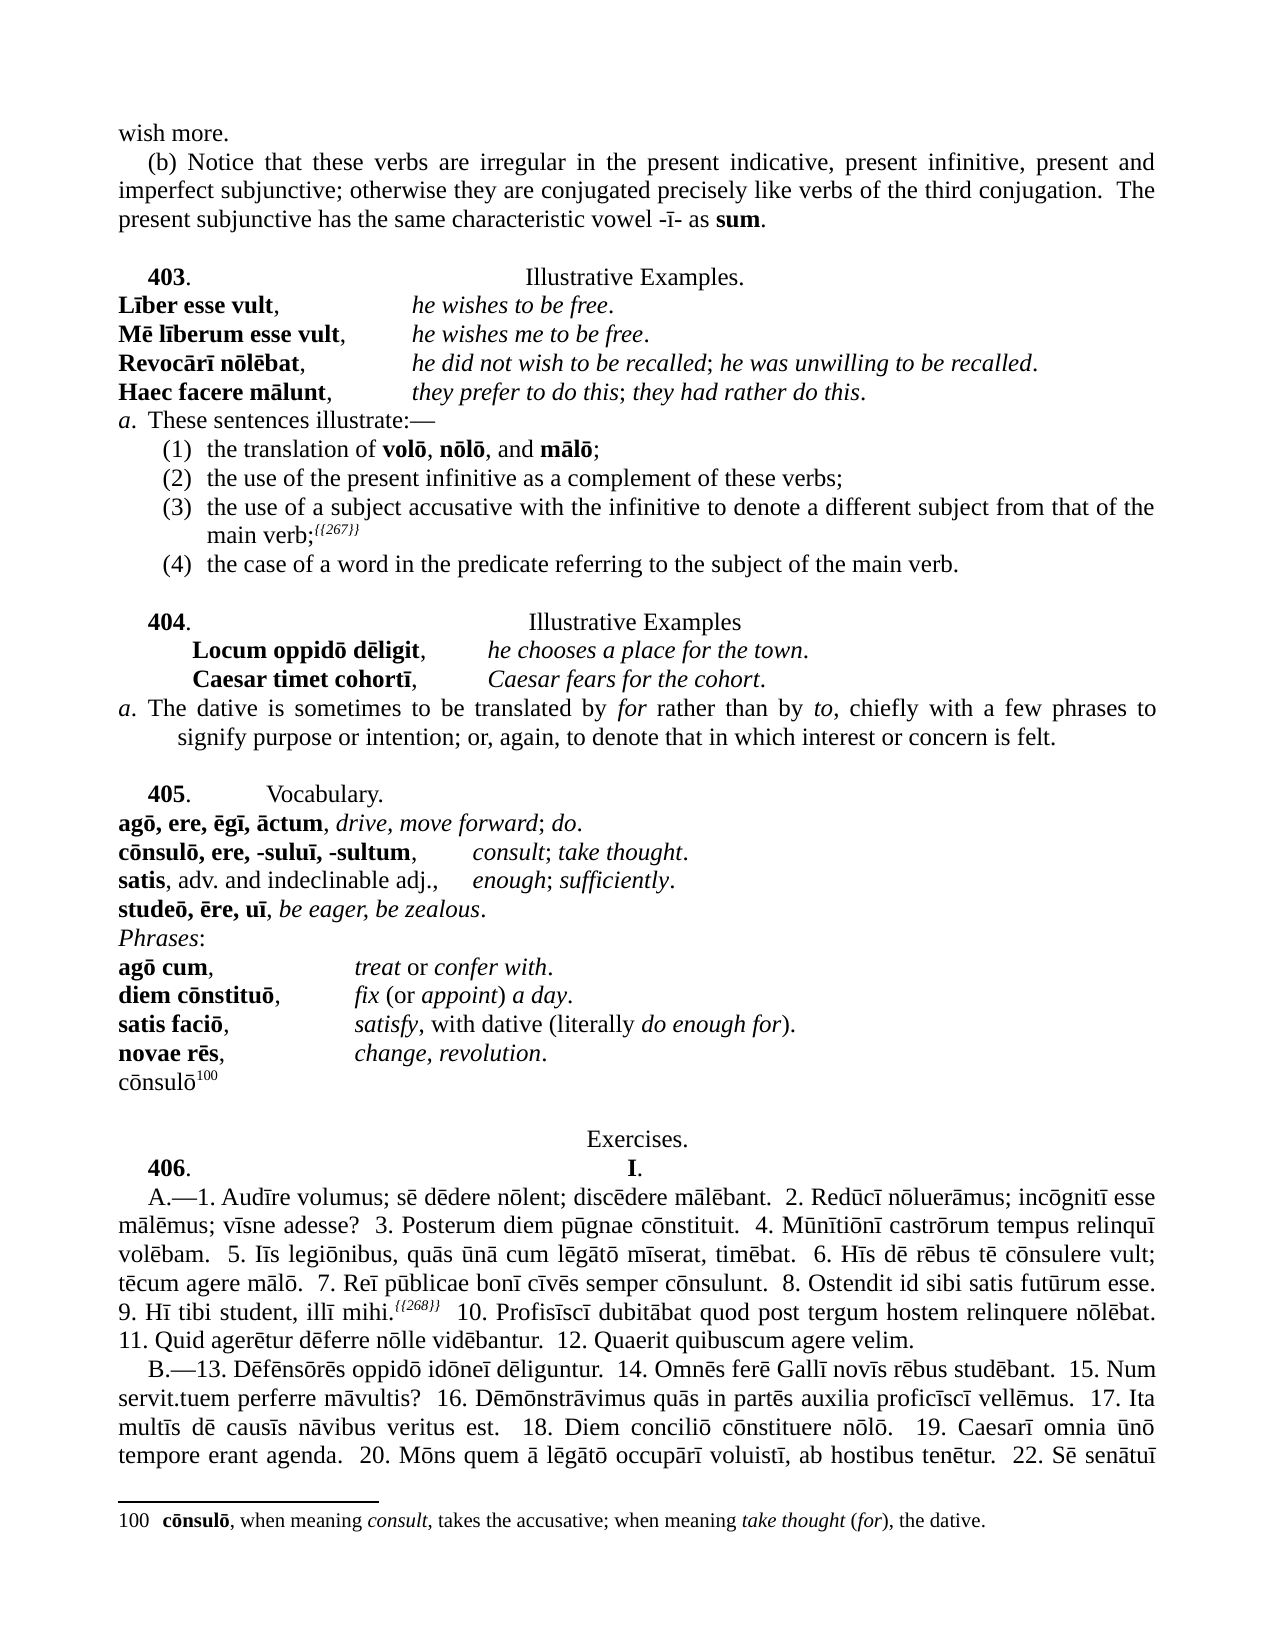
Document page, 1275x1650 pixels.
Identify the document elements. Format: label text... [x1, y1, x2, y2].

text 404. Illustrative Examples [118, 607, 1157, 636]
text (4) the case of a word in the predicate referring to the subject of the main verb. [162, 549, 1157, 578]
text wish more. [118, 118, 1157, 147]
text agō cum, treat or confer with. [118, 952, 1157, 981]
text a. The dative is sometimes to be translated by for rather than by to, chiefly with a few phrases to signify purpose or intention; or, again, to denote that in which interest or concern is felt. [118, 693, 1157, 751]
text (2) the use of the present infinitive as a complement of these verbs; [162, 463, 1157, 492]
text Revocārī nōlēbat, he did not wish to be recalled; he was unwilling to be recalled. [118, 348, 1157, 377]
text satis, adv. and indeclinable adj., enough; sufficiently. [118, 866, 1157, 894]
text B.—13. Dēfēnsōrēs oppidō idōneī dēliguntur. 14. Omnēs ferē Gallī novīs rēbus studēbant. 15. Num servit.tuem perferre māvultis? 16. Dēmōnstrāvimus quās in partēs auxilia proficīscī vellēmus. 17. Ita multīs dē causīs nāvibus veritus est. 18. Diem conciliō cōnstituere nōlō. 19. Caesarī omnia ūnō tempore erant agenda. 20. Mōns quem ā lēgātō occupārī voluistī, ab hostibus tenētur. 22. Sē senātuī [118, 1354, 1157, 1469]
text (1) the translation of volō, nōlō, and mālō; [162, 434, 1157, 463]
text cōnsulō, ere, -suluī, -sultum, consult; take thought. [118, 837, 1157, 866]
text cōnsulō, when meaning consult, takes the accusative; when meaning take thought (for), the dative. [118, 1508, 1157, 1532]
text Locum oppidō dēligit, he chooses a place for the town. [118, 636, 1157, 664]
text a. These sentences illustrate:— [118, 406, 1157, 434]
text 406. I. [118, 1153, 1157, 1182]
text 403. Illustrative Examples. [118, 262, 1157, 291]
text (3) the use of a subject accusative with the infinitive to denote a different subject from that of the main verb;{{267}} [162, 492, 1157, 549]
text Mē līberum esse vult, he wishes me to be free. [118, 319, 1157, 348]
text Phrases: [118, 923, 1157, 952]
text Exercises. [118, 1124, 1157, 1153]
text novae rēs, change, revolution. [118, 1038, 1157, 1067]
text Līber esse vult, he wishes to be free. [118, 291, 1157, 319]
text satis faciō, satisfy, with dative (literally do enough for). [118, 1009, 1157, 1038]
text Haec facere mālunt, they prefer to do this; they had rather do this. [118, 377, 1157, 406]
text (b) Notice that these verbs are irregular in the present indicative, present infinitive, present and imperfect subjunctive; otherwise they are conjugated precisely like verbs of the third conjugation. The present subjunctive has the same characteristic vowel -ī- as sum. [118, 147, 1157, 233]
text 405. Vocabulary. [118, 779, 1157, 808]
text cōnsulō [118, 1067, 1157, 1096]
text agō, ere, ēgī, āctum, drive, move forward; do. [118, 808, 1157, 837]
text Caesar timet cohortī, Caesar fears for the cohort. [118, 664, 1157, 693]
text A.—1. Audīre volumus; sē dēdere nōlent; discēdere mālēbant. 2. Redūcī nōluerāmus; incōgnitī esse mālēmus; vīsne adesse? 3. Posterum diem pūgnae cōnstituit. 4. Mūnītiōnī castrōrum tempus relinquī volēbam. 5. Iīs legiōnibus, quās ūnā cum lēgātō mīserat, timēbat. 6. Hīs dē rēbus tē cōnsulere vult; tēcum agere mālō. 7. Reī pūblicae bonī cīvēs semper cōnsulunt. 8. Ostendit id sibi satis futūrum esse. 9. Hī tibi student, illī mihi.{{268}} 10. Profisīscī dubitābat quod post tergum hostem relinquere nōlēbat. 11. Quid agerētur dēferre nōlle vidēbantur. 12. Quaerit quibuscum agere velim. [118, 1182, 1157, 1354]
text diem cōnstituō, fix (or appoint) a day. [118, 981, 1157, 1009]
text studeō, ēre, uī, be eager, be zealous. [118, 894, 1157, 923]
